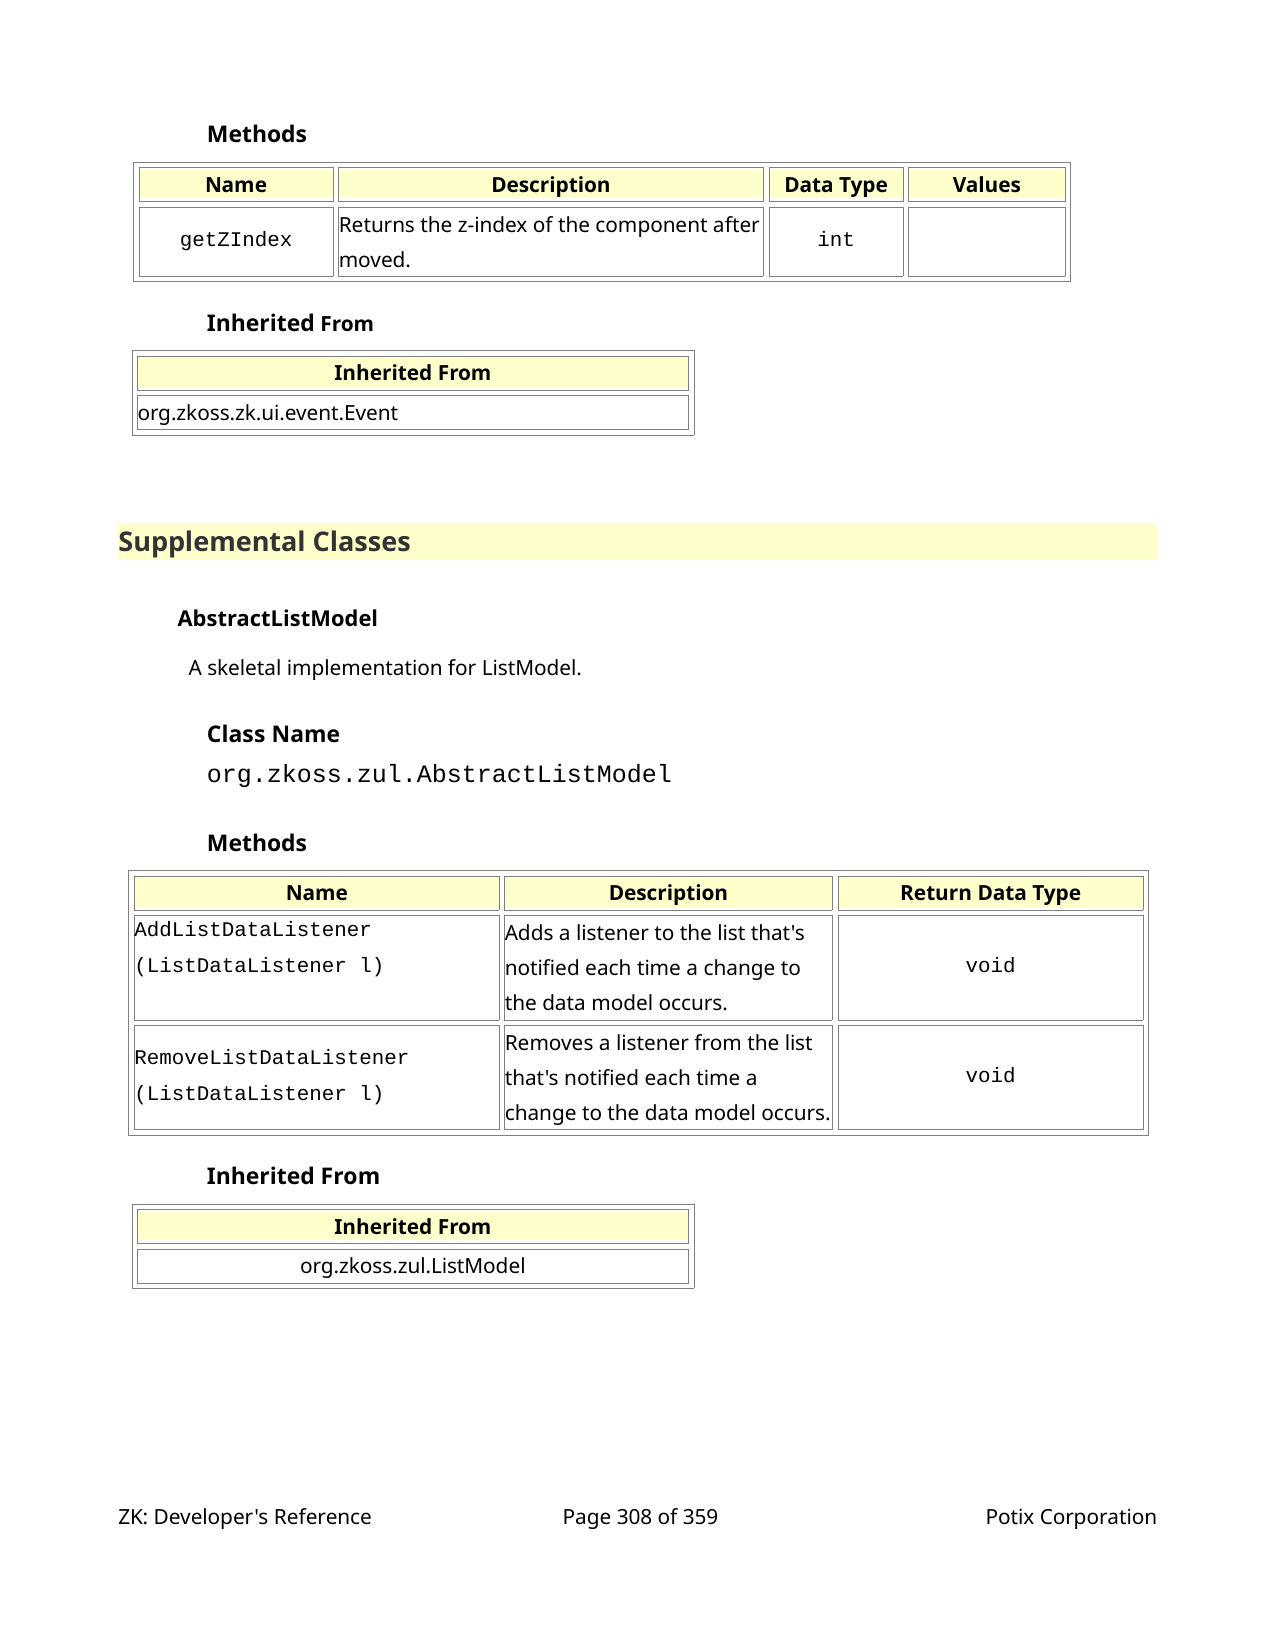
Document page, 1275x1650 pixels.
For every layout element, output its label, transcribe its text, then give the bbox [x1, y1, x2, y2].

table_cell [909, 208, 1065, 276]
table_header Inherited From [134, 351, 691, 390]
table_cell org.zkoss.zk.ui.event.Event [134, 390, 691, 429]
subtitle Methods [207, 118, 1157, 149]
subtitle Inherited From [207, 1160, 1157, 1191]
subtitle Methods [207, 826, 1157, 858]
table_header Values [906, 163, 1068, 201]
table_cell RemoveListDataListener (ListDataListener l) [131, 1020, 502, 1129]
table_cell void [835, 910, 1146, 1019]
table_header Name [136, 163, 336, 201]
table_cell Adds a listener to the list that's notified each time a change to the data model occurs. [502, 910, 835, 1019]
subtitle AbstractListModel [177, 602, 1157, 632]
text A skeletal implementation for ListModel. [177, 653, 1157, 681]
subtitle Supplemental Classes [118, 523, 1157, 560]
table_header Name [131, 871, 502, 909]
table_cell AddListDataListener (ListDataListener l) [131, 910, 502, 1019]
table_header Return Data Type [835, 871, 1146, 909]
table_header Description [336, 163, 766, 201]
table_cell void [835, 1020, 1146, 1129]
table_cell org.zkoss.zul.ListModel [134, 1243, 691, 1282]
text org.zkoss.zul.AbstractListModel [207, 762, 1157, 790]
table_cell Removes a listener from the list that's notified each time a change to the data model occurs. [502, 1020, 835, 1129]
table_header Description [502, 871, 835, 909]
table_cell getZIndex [136, 201, 336, 276]
subtitle Class Name [207, 718, 1157, 749]
subtitle Inherited From [207, 306, 1157, 338]
table_cell int [766, 201, 906, 276]
table_header Inherited From [134, 1205, 691, 1243]
table_cell Returns the z-index of the component after moved. [336, 201, 766, 276]
table_cell [906, 201, 1068, 276]
table_header Data Type [766, 163, 906, 201]
